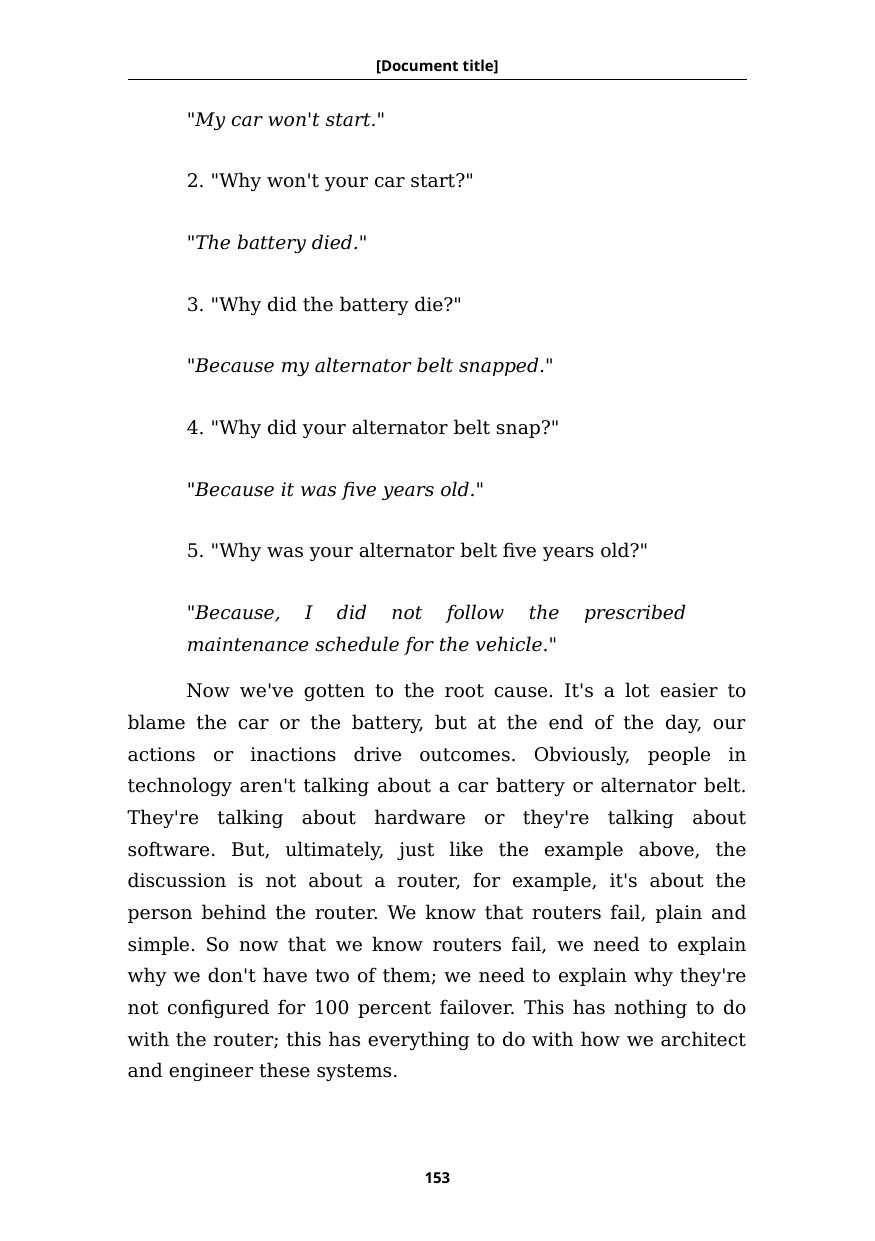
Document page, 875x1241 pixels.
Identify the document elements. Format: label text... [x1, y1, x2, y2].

text 2. "Why won't your car start?" [187, 170, 688, 192]
text "Because my alternator belt snapped." [187, 355, 688, 377]
text "The battery died." [187, 232, 688, 254]
text 3. "Why did the battery die?" [187, 294, 688, 316]
text "Because it was five years old." [187, 479, 688, 501]
text "Because, I did not follow the prescribed maintenance schedule for the vehicle." [187, 602, 688, 656]
text 4. "Why did your alternator belt snap?" [187, 417, 688, 439]
text Now we've gotten to the root cause. It's a lot easier to blame the car or the battery, but at the end of the day, our actions or inactions drive outcomes. Obviously, people in technology aren't talking about a car battery or alternator belt. They're talking about hardware or they're talking about software. But, ultimately, just like the example above, the discussion is not about a router, for example, it's about the person behind the router. We know that routers fail, plain and simple. So now that we know routers fail, we need to explain why we don't have two of them; we need to explain why they're not configured for 100 percent failover. This has nothing to do with the router; this has everything to do with how we architect and engineer these systems. [127, 680, 747, 1082]
text 5. "Why was your alternator belt five years old?" [187, 540, 688, 562]
text "My car won't start." [187, 109, 688, 131]
